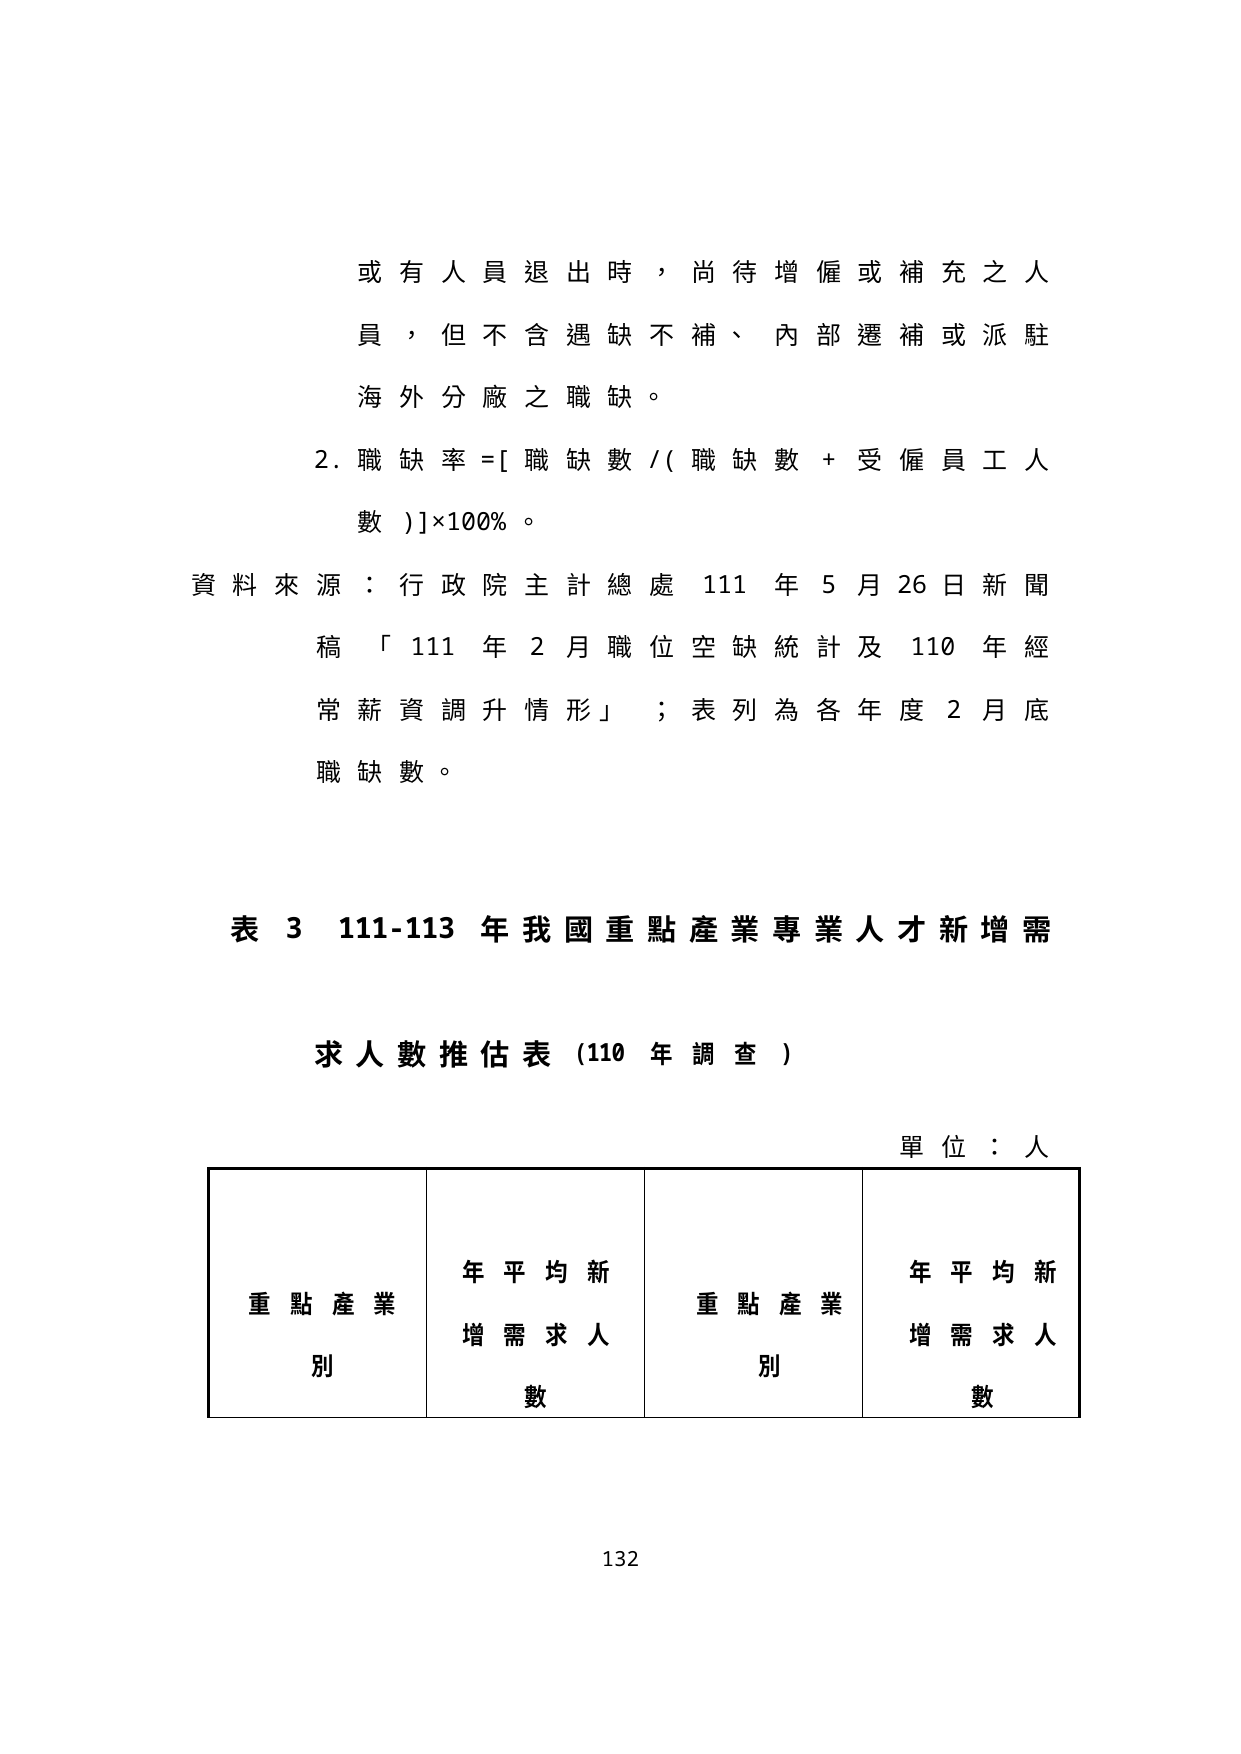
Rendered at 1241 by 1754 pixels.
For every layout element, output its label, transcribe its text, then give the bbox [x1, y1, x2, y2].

table_header 年平均新增需求人數 [427, 1170, 644, 1417]
text 2.職缺率=[職缺數/(職缺數+受僱員工人數)]×100%。 [305, 417, 1058, 542]
table_header 年平均新增需求人數 [863, 1170, 1078, 1417]
text 單位：人 [196, 1104, 1058, 1167]
text 資料來源：行政院主計總處111年5月26日新聞稿「111年2月職位空缺統計及110年經常薪資調升情形」；表列為各年度2月底職缺數。 [183, 542, 1058, 792]
text 表3 111-113年我國重點產業專業人才新增需求人數推估表(110年調查) [196, 854, 1058, 1104]
table_header 重點產業別 [210, 1170, 426, 1417]
text 或有人員退出時，尚待增僱或補充之人員，但不含遇缺不補、內部遷補或派駐海外分廠之職缺。 [184, 229, 1067, 417]
table_header 重點產業別 [645, 1170, 862, 1417]
